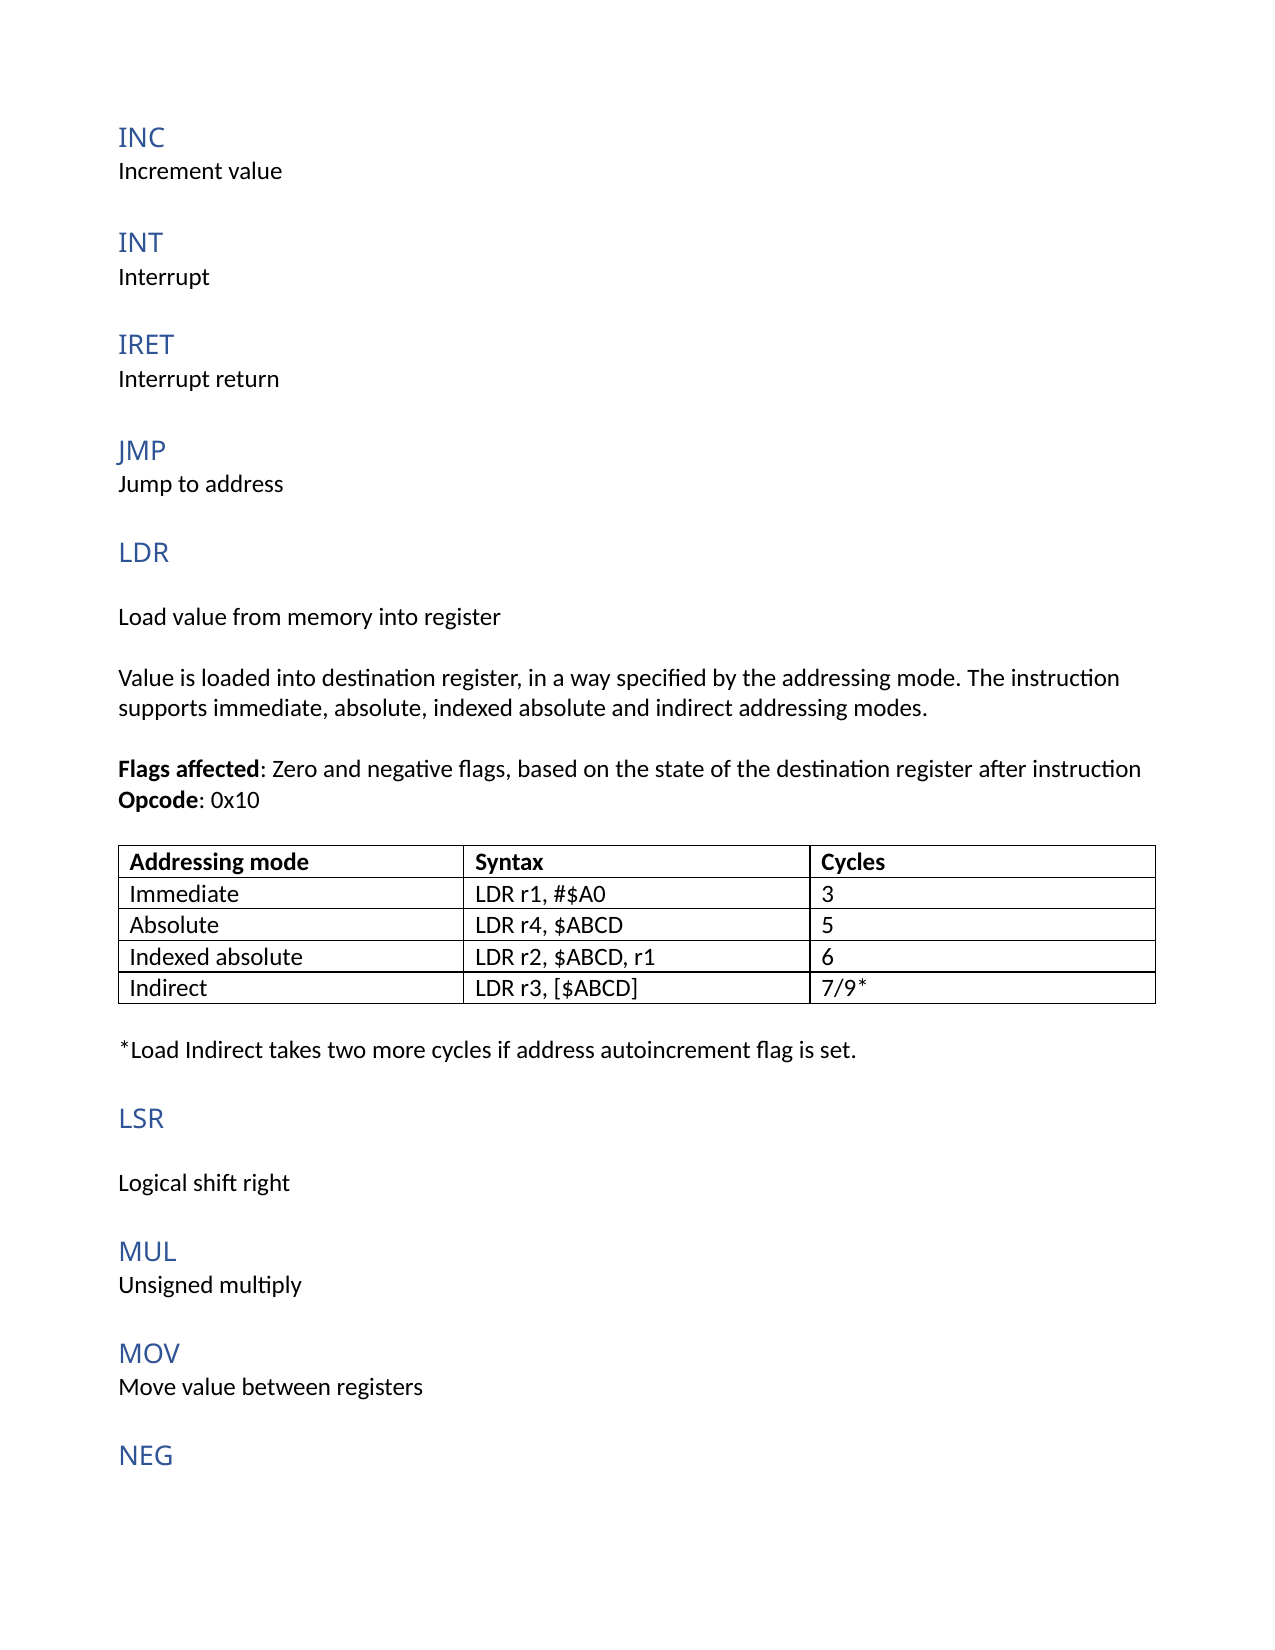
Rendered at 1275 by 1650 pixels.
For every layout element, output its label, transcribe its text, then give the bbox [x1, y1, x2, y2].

subtitle MOV [118, 1334, 1157, 1371]
text *Load Indirect takes two more cycles if address autoincrement flag is set. [118, 1034, 1157, 1065]
text Jump to address [118, 468, 1157, 499]
table_cell 7/9* [811, 973, 1155, 1003]
table_cell Indirect [119, 973, 463, 1003]
table_cell Absolute [119, 909, 463, 940]
table_cell 6 [811, 941, 1155, 971]
table_cell LDR r2, $ABCD, r1 [464, 941, 809, 971]
table_header Cycles [811, 846, 1155, 877]
table_cell Indexed absolute [119, 941, 463, 971]
table_header Addressing mode [119, 846, 463, 877]
text Value is loaded into destination register, in a way specified by the addressing mode. The instruction supports immediate, absolute, indexed absolute and indirect addressing modes. [118, 662, 1157, 723]
table_cell Immediate [119, 878, 463, 908]
text Increment value [118, 155, 1157, 186]
table_cell LDR r1, #$A0 [464, 878, 809, 908]
subtitle LDR [118, 533, 1157, 570]
subtitle JMP [118, 431, 1157, 468]
subtitle INT [118, 224, 1157, 261]
subtitle LSR [118, 1100, 1157, 1137]
subtitle IRET [118, 326, 1157, 363]
subtitle MUL [118, 1232, 1157, 1269]
table_cell LDR r3, [$ABCD] [464, 973, 809, 1003]
text Interrupt return [118, 363, 1157, 393]
text Opcode: 0x10 [118, 784, 1157, 814]
text Load value from memory into register [118, 601, 1157, 631]
text Interrupt [118, 261, 1157, 291]
subtitle INC [118, 118, 1157, 155]
subtitle NEG [118, 1436, 1157, 1473]
table_header Syntax [464, 846, 809, 877]
text Unsigned multiply [118, 1269, 1157, 1300]
text Logical shift right [118, 1137, 1157, 1198]
text Flags affected: Zero and negative flags, based on the state of the destination register after instruction [118, 753, 1157, 784]
table_cell LDR r4, $ABCD [464, 909, 809, 940]
table_cell 3 [811, 878, 1155, 908]
table_cell 5 [811, 909, 1155, 940]
text Move value between registers [118, 1371, 1157, 1402]
